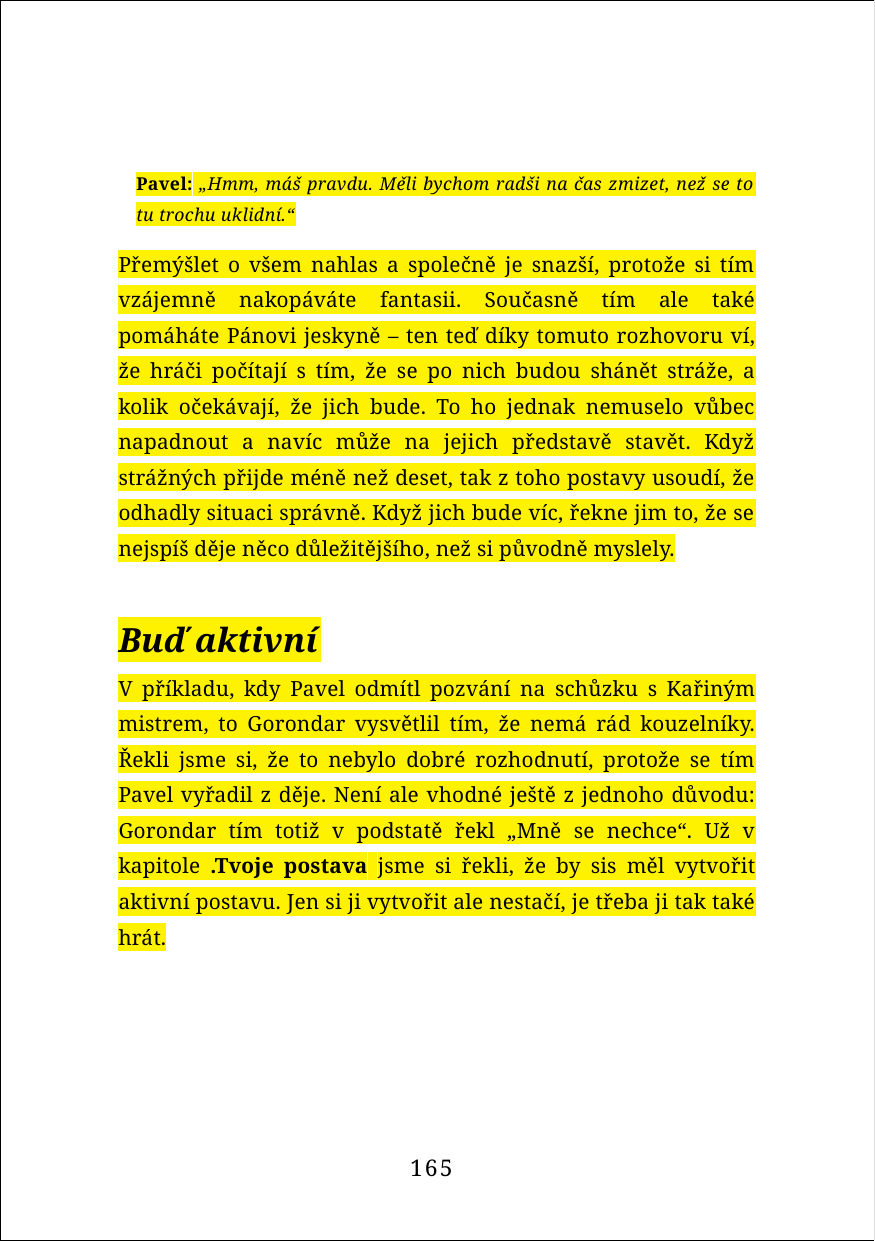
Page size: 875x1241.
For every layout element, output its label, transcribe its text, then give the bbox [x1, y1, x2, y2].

text V příkladu, kdy Pavel odmítl pozvání na schůzku s Kařiným mistrem, to Gorondar vysvětlil tím, že nemá rád kouzelníky. Řekli jsme si, že to nebylo dobré rozhodnutí, protože se tím Pavel vyřadil z děje. Není ale vhodné ještě z jednoho důvodu: Gorondar tím totiž v podstatě řekl „Mně se nechce“. Už v kapitole .Tvoje postava jsme si řekli, že by sis měl vytvořit aktivní postavu. Jen si ji vytvořit ale nestačí, je třeba ji tak také hrát. [118, 674, 756, 951]
text Přemýšlet o všem nahlas a společně je snazší, protože si tím vzájemně nakopáváte fantasii. Současně tím ale také pomáháte Pánovi jeskyně – ten teď díky tomuto rozhovoru ví, že hráči počítají s tím, že se po nich budou shánět stráže, a kolik očekávají, že jich bude. To ho jednak nemuselo vůbec napadnout a navíc může na jejich představě stavět. Když strážných přijde méně než deset, tak z toho postavy usoudí, že odhadly situaci správně. Když jich bude víc, řekne jim to, že se nejspíš děje něco důležitějšího, než si původně myslely. [118, 250, 756, 562]
subtitle Buď aktivní [118, 617, 756, 662]
text Pavel: „Hmm, máš pravdu. Měli bychom radši na čas zmizet, než se to tu trochu uklidní.“ [136, 172, 756, 226]
